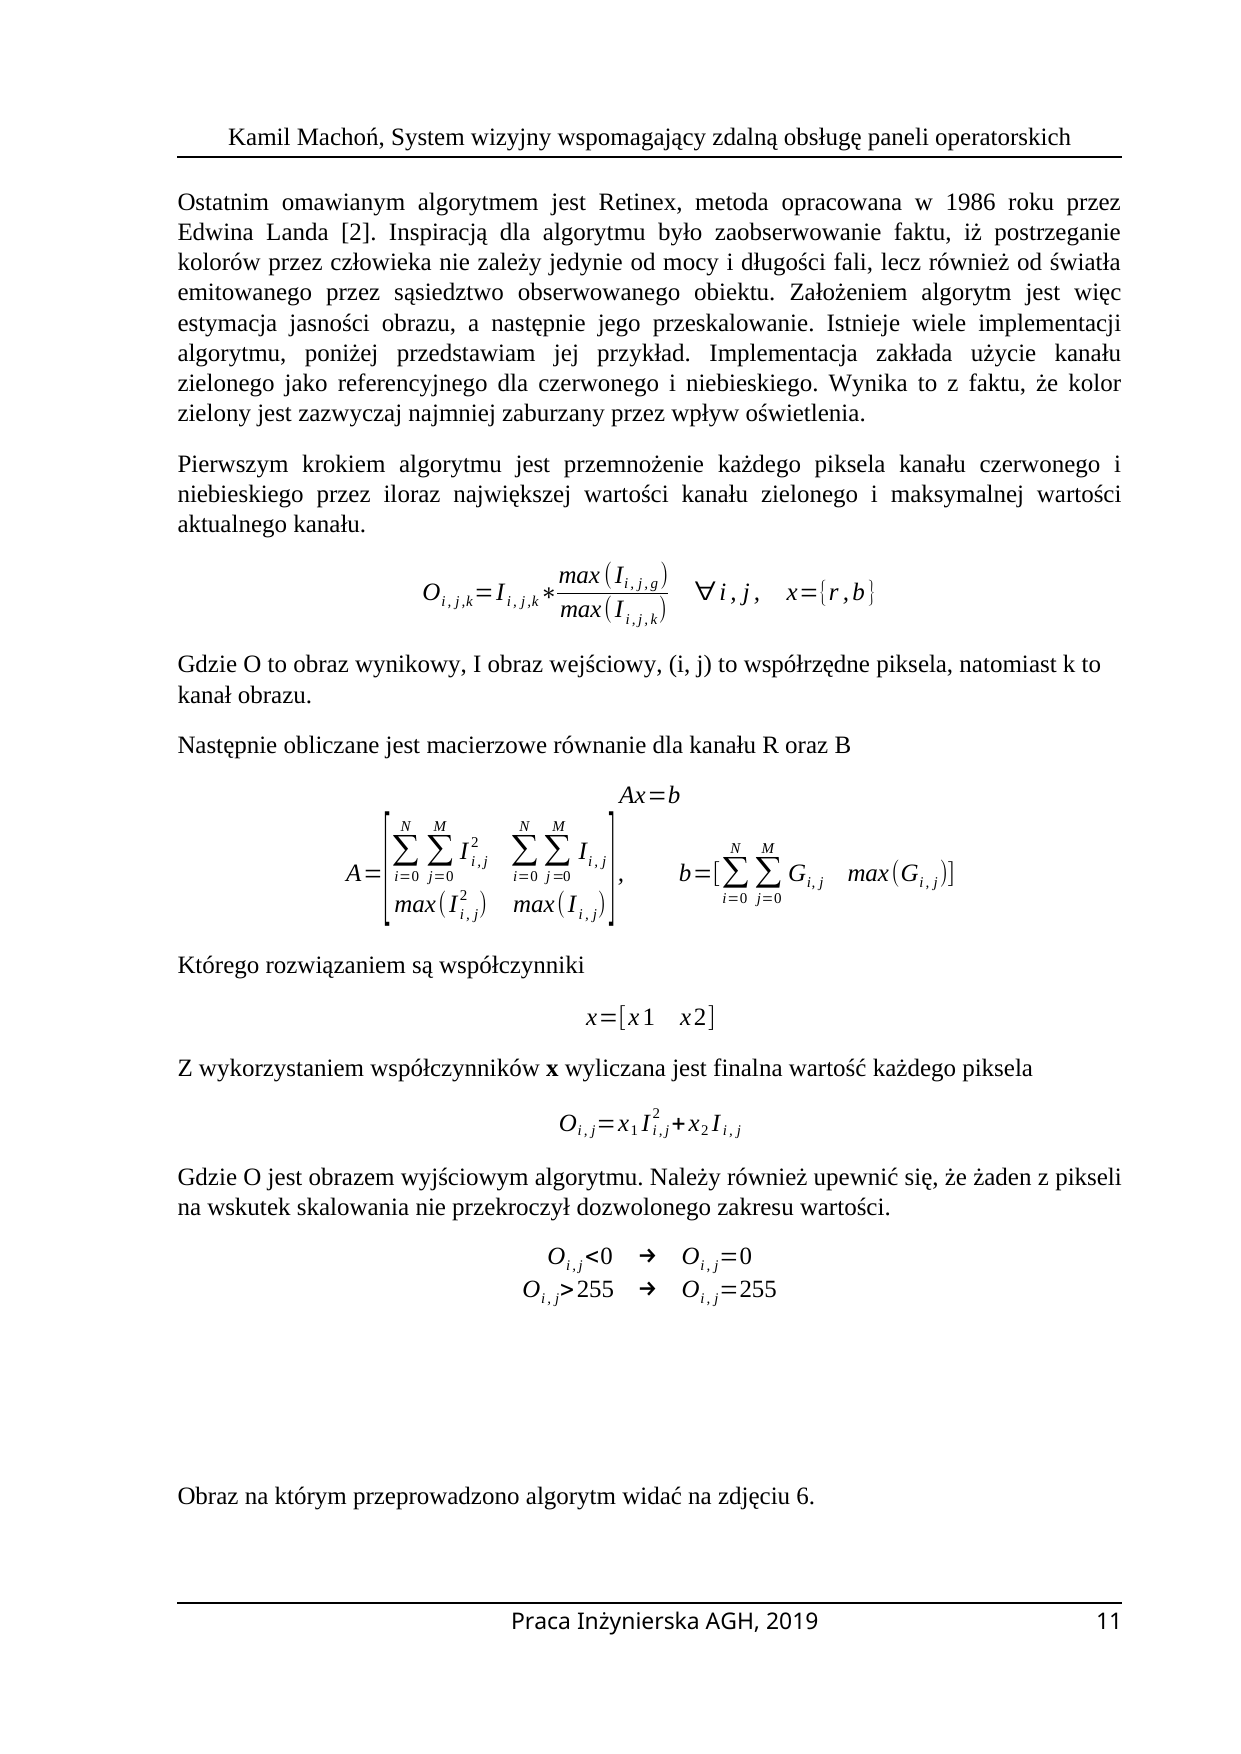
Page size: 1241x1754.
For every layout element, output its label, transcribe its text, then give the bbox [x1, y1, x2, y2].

text Ostatnim omawianym algorytmem jest Retinex, metoda opracowana w 1986 roku przez Edwina Landa [2]. Inspiracją dla algorytmu było zaobserwowanie faktu, iż postrzeganie kolorów przez człowieka nie zależy jedynie od mocy i długości fali, lecz również od światła emitowanego przez sąsiedztwo obserwowanego obiektu. Założeniem algorytm jest więc estymacja jasności obrazu, a następnie jego przeskalowanie. Istnieje wiele implementacji algorytmu, poniżej przedstawiam jej przykład. Implementacja zakłada użycie kanału zielonego jako referencyjnego dla czerwonego i niebieskiego. Wynika to z faktu, że kolor zielony jest zazwyczaj najmniej zaburzany przez wpływ oświetlenia. [177, 187, 1122, 427]
text Gdzie O jest obrazem wyjściowym algorytmu. Należy również upewnić się, że żaden z pikseli na wskutek skalowania nie przekroczył dozwolonego zakresu wartości. [177, 1162, 1122, 1220]
text Którego rozwiązaniem są współczynniki [177, 950, 1122, 978]
text Gdzie O to obraz wynikowy, I obraz wejściowy, (i, j) to współrzędne piksela, natomiast k to kanał obrazu. [177, 649, 1122, 708]
text Pierwszym krokiem algorytmu jest przemnożenie każdego piksela kanału czerwonego i niebieskiego przez iloraz największej wartości kanału zielonego i maksymalnej wartości aktualnego kanału. [177, 449, 1122, 538]
text Następnie obliczane jest macierzowe równanie dla kanału R oraz B [177, 731, 1122, 759]
text Obraz na którym przeprowadzono algorytm widać na zdjęciu 6. [177, 1481, 1122, 1510]
text Z wykorzystaniem współczynników x wyliczana jest finalna wartość każdego piksela [177, 1053, 1122, 1082]
